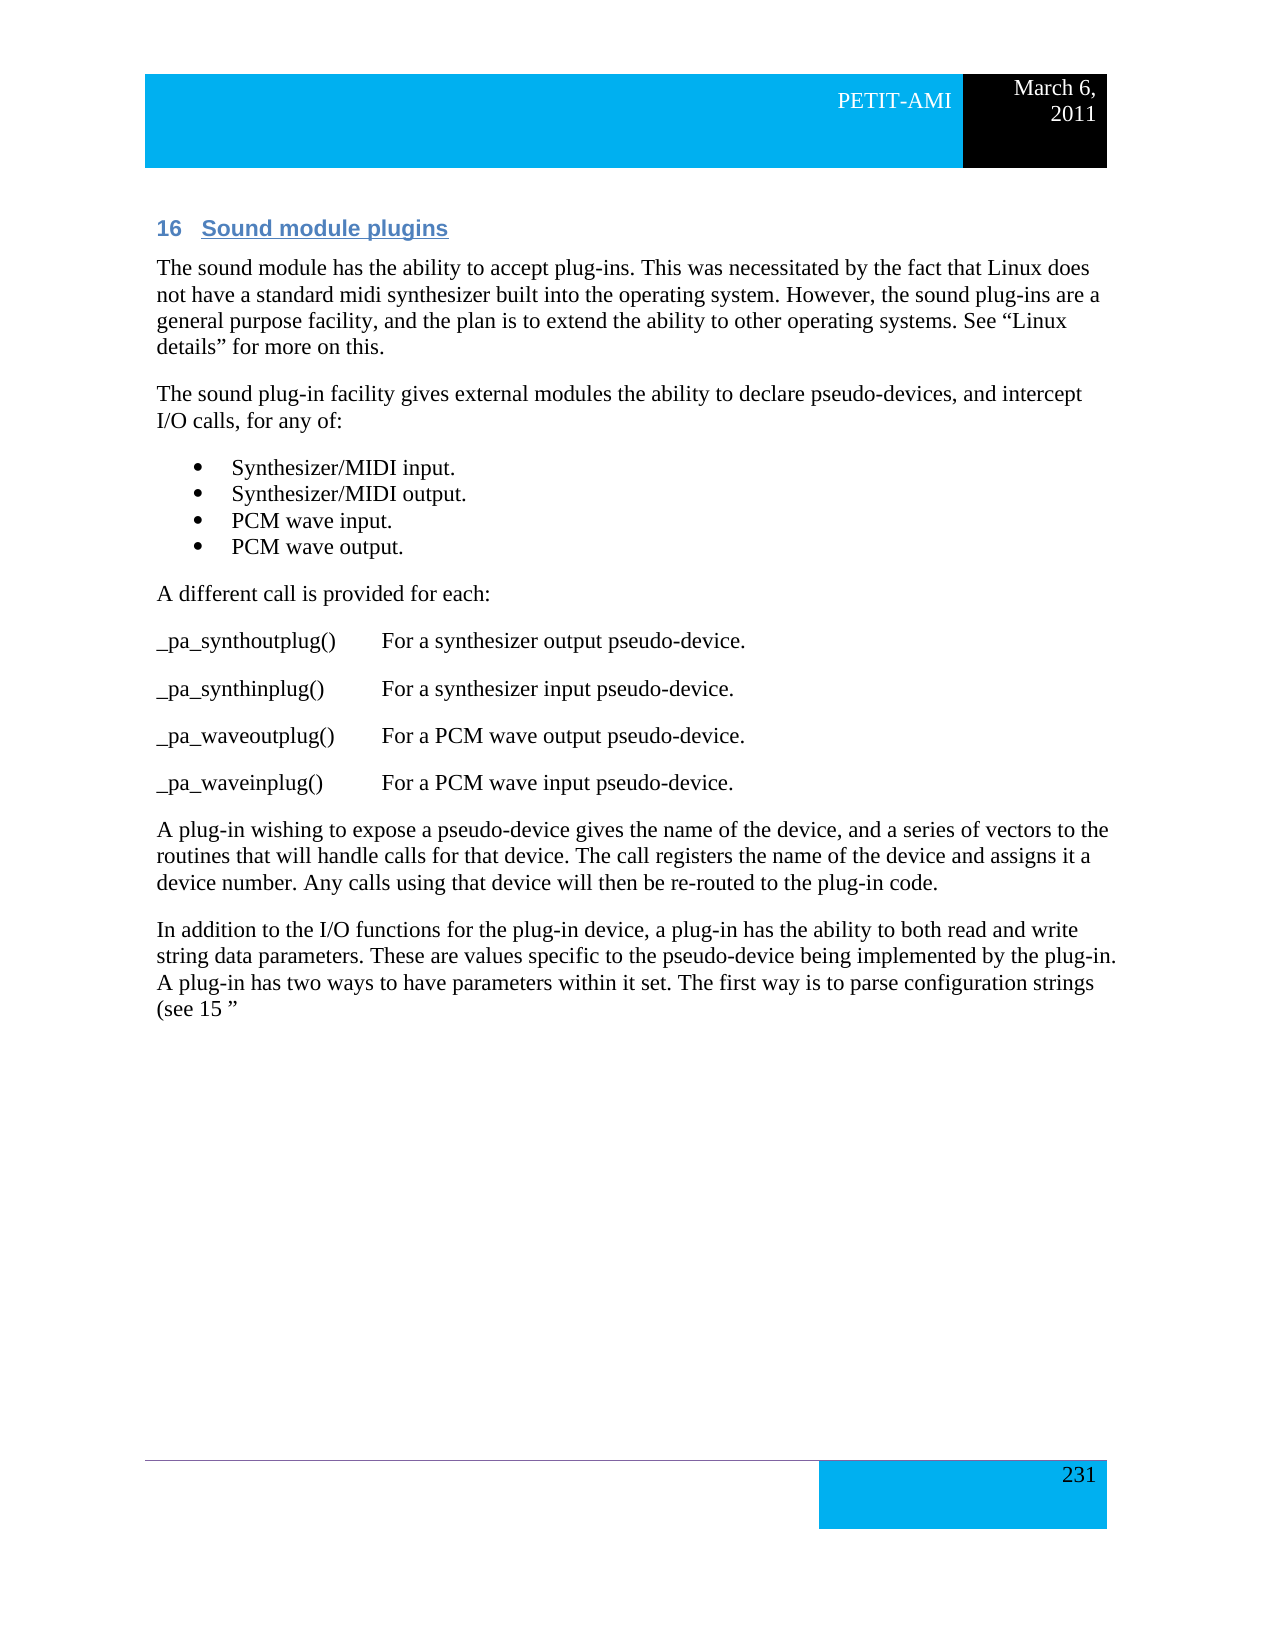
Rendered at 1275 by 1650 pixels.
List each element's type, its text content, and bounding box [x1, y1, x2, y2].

text The sound module has the ability to accept plug-ins. This was necessitated by the fact that Linux does not have a standard midi synthesizer built into the operating system. However, the sound plug-ins are a general purpose facility, and the plan is to extend the ability to other operating systems. See “Linux details” for more on this. [156, 254, 1118, 360]
text In addition to the I/O functions for the plug-in device, a plug-in has the ability to both read and write string data parameters. These are values specific to the pseudo-device being implemented by the plug-in. A plug-in has two ways to have parameters within it set. The first way is to parse configuration strings (see 15 ” [156, 916, 1118, 1022]
text _pa_synthoutplug() For a synthesizer output pseudo-device. [156, 627, 1118, 654]
subtitle Sound module plugins [156, 215, 1118, 242]
text The sound plug-in facility gives external modules the ability to declare pseudo-devices, and intercept I/O calls, for any of: [156, 381, 1118, 433]
text _pa_synthinplug() For a synthesizer input pseudo-device. [156, 675, 1118, 701]
text A different call is provided for each: [156, 580, 1118, 607]
list PCM wave input. [194, 507, 1118, 533]
text _pa_waveoutplug() For a PCM wave output pseudo-device. [156, 722, 1118, 748]
list Synthesizer/MIDI output. [194, 480, 1118, 507]
text A plug-in wishing to expose a pseudo-device gives the name of the device, and a series of vectors to the routines that will handle calls for that device. The call registers the name of the device and assigns it a device number. Any calls using that device will then be re-routed to the plug-in code. [156, 816, 1118, 895]
list Synthesizer/MIDI input. [194, 454, 1118, 480]
list PCM wave output. [194, 533, 1118, 559]
text _pa_waveinplug() For a PCM wave input pseudo-device. [156, 769, 1118, 795]
